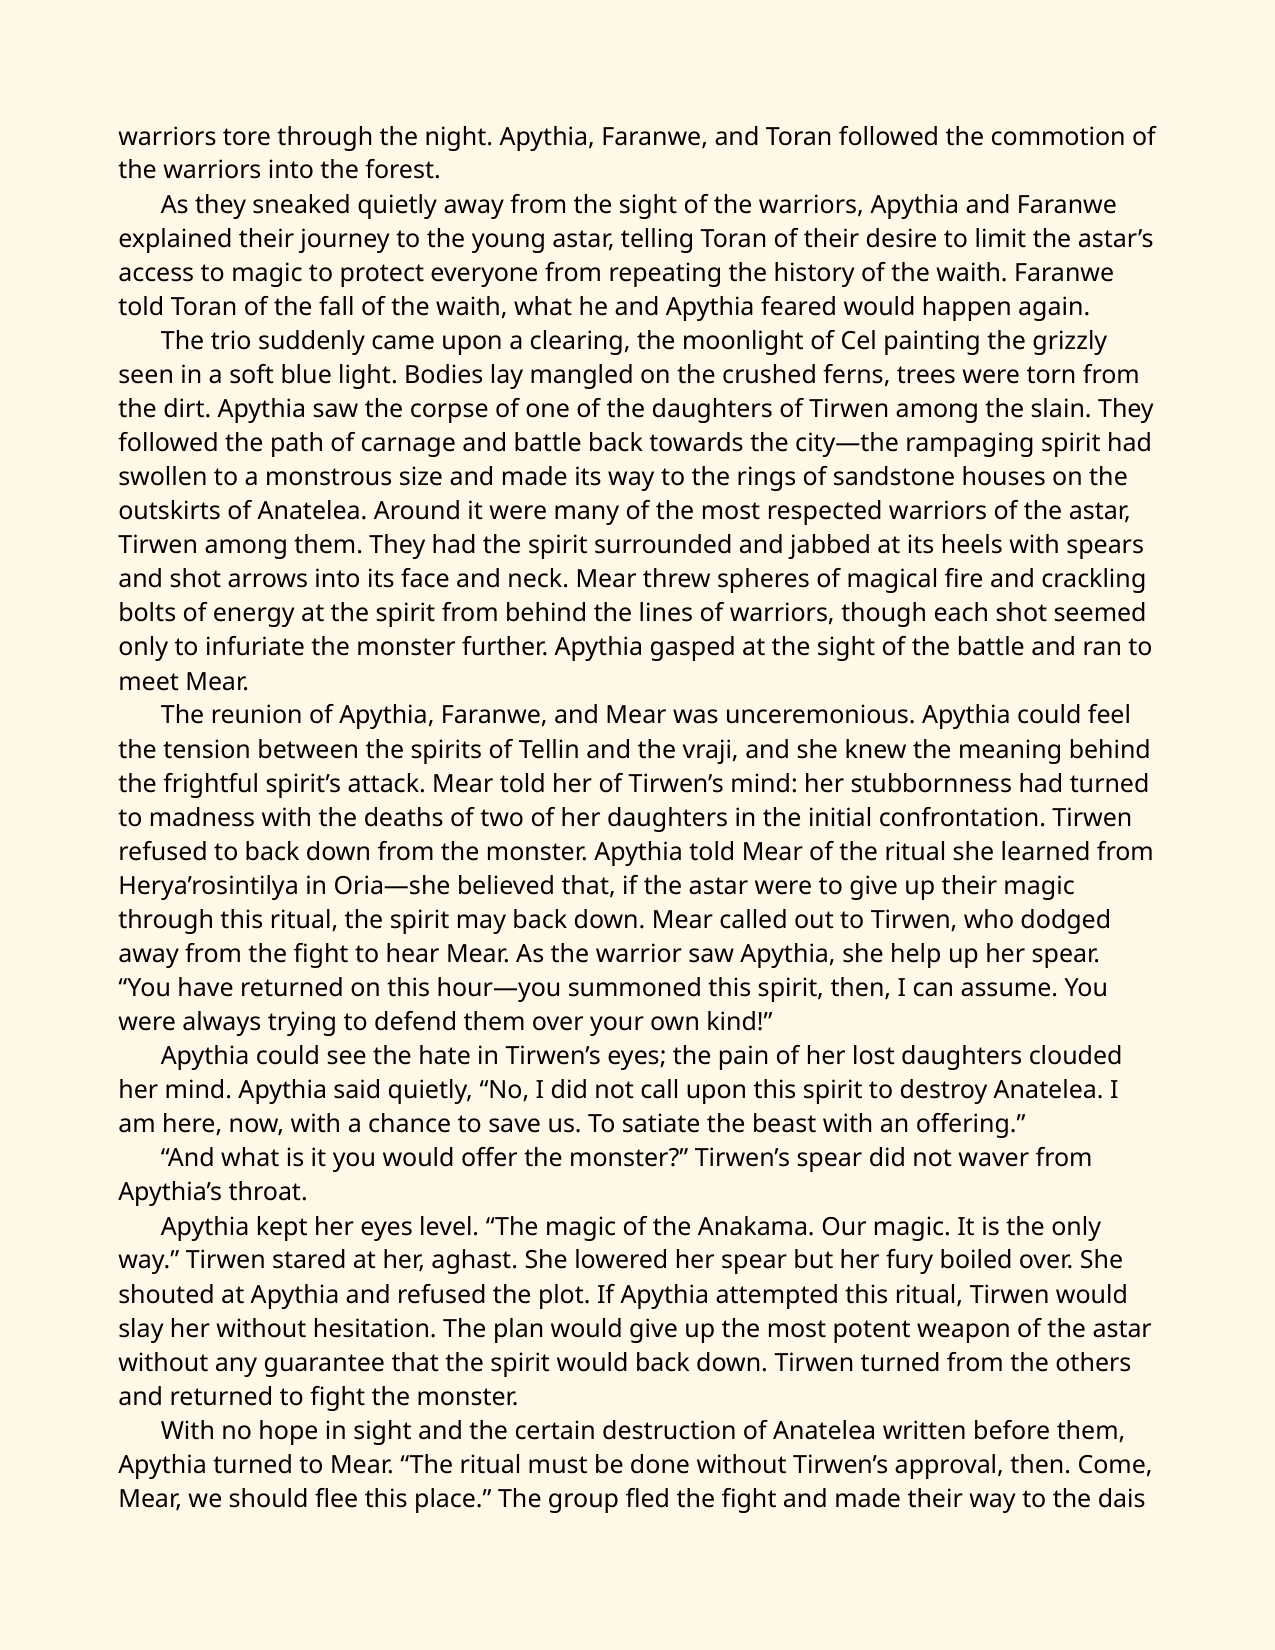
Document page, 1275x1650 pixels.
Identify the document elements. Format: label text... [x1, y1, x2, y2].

text Apythia kept her eyes level. “The magic of the Anakama. Our magic. It is the only way.” Tirwen stared at her, aghast. She lowered her spear but her fury boiled over. She shouted at Apythia and refused the plot. If Apythia attempted this ritual, Tirwen would slay her without hesitation. The plan would give up the most potent weapon of the astar without any guarantee that the spirit would back down. Tirwen turned from the others and returned to fight the monster. [118, 1208, 1157, 1412]
text The trio suddenly came upon a clearing, the moonlight of Cel painting the grizzly seen in a soft blue light. Bodies lay mangled on the crushed ferns, trees were torn from the dirt. Apythia saw the corpse of one of the daughters of Tirwen among the slain. They followed the path of carnage and battle back towards the city—the rampaging spirit had swollen to a monstrous size and made its way to the rings of sandstone houses on the outskirts of Anatelea. Around it were many of the most respected warriors of the astar, Tirwen among them. They had the spirit surrounded and jabbed at its heels with spears and shot arrows into its face and neck. Mear threw spheres of magical fire and crackling bolts of energy at the spirit from behind the lines of warriors, though each shot seemed only to infuriate the monster further. Apythia gasped at the sight of the battle and ran to meet Mear. [118, 322, 1157, 697]
text warriors tore through the night. Apythia, Faranwe, and Toran followed the commotion of the warriors into the forest. [118, 118, 1157, 186]
text Apythia could see the hate in Tirwen’s eyes; the pain of her lost daughters clouded her mind. Apythia said quietly, “No, I did not call upon this spirit to destroy Anatelea. I am here, now, with a chance to save us. To satiate the beast with an offering.” [118, 1038, 1157, 1140]
text “And what is it you would offer the monster?” Tirwen’s spear did not waver from Apythia’s throat. [118, 1140, 1157, 1208]
text As they sneaked quietly away from the sight of the warriors, Apythia and Faranwe explained their journey to the young astar, telling Toran of their desire to limit the astar’s access to magic to protect everyone from repeating the history of the waith. Faranwe told Toran of the fall of the waith, what he and Apythia feared would happen again. [118, 186, 1157, 322]
text The reunion of Apythia, Faranwe, and Mear was unceremonious. Apythia could feel the tension between the spirits of Tellin and the vraji, and she knew the meaning behind the frightful spirit’s attack. Mear told her of Tirwen’s mind: her stubbornness had turned to madness with the deaths of two of her daughters in the initial confrontation. Tirwen refused to back down from the monster. Apythia told Mear of the ritual she learned from Herya’rosintilya in Oria—she believed that, if the astar were to give up their magic through this ritual, the spirit may back down. Mear called out to Tirwen, who dodged away from the fight to hear Mear. As the warrior saw Apythia, she help up her spear. “You have returned on this hour—you summoned this spirit, then, I can assume. You were always trying to defend them over your own kind!” [118, 697, 1157, 1038]
text With no hope in sight and the certain destruction of Anatelea written before them, Apythia turned to Mear. “The ritual must be done without Tirwen’s approval, then. Come, Mear, we should flee this place.” The group fled the fight and made their way to the dais [118, 1412, 1157, 1515]
